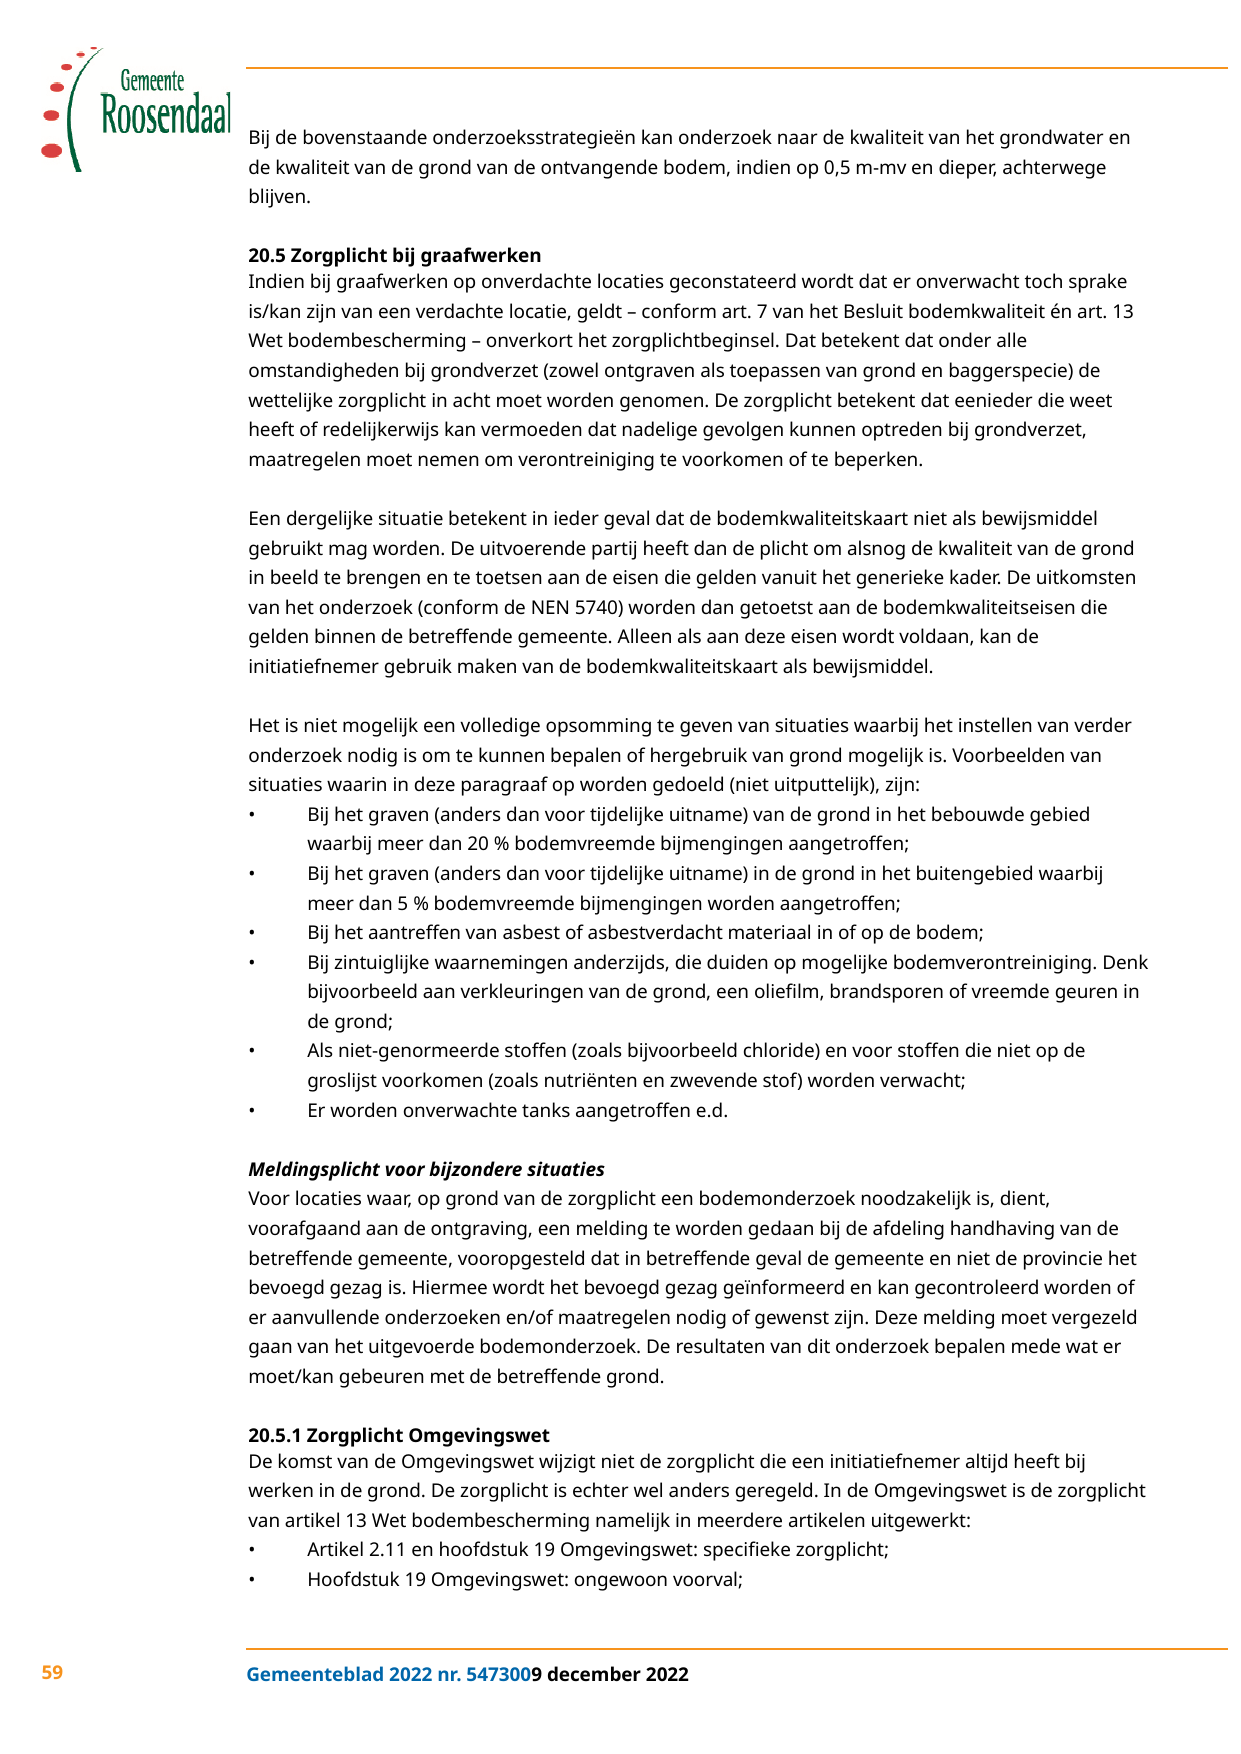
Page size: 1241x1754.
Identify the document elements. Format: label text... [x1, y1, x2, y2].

list Bij het graven (anders dan voor tijdelijke uitname) van de grond in het bebouwde gebied waarbij meer dan 20 % bodemvreemde bijmengingen aangetroffen; [248, 801, 1152, 856]
list Bij zintuiglijke waarnemingen anderzijds, die duiden op mogelijke bodemverontreiniging. Denk bijvoorbeeld aan verkleuringen van de grond, een oliefilm, brandsporen of vreemde geuren in de grond; [248, 949, 1152, 1034]
picture [41, 47, 231, 172]
text Meldingsplicht voor bijzondere situaties [248, 1156, 1152, 1182]
text 20.5 Zorgplicht bij graafwerken [248, 243, 1152, 268]
text De komst van de Omgevingswet wijzigt niet de zorgplicht die een initiatiefnemer altijd heeft bij werken in de grond. De zorgplicht is echter wel anders geregeld. In de Omgevingswet is de zorgplicht van artikel 13 Wet bodembescherming namelijk in meerdere artikelen uitgewerkt: [248, 1448, 1152, 1533]
list Bij het graven (anders dan voor tijdelijke uitname) in de grond in het buitengebied waarbij meer dan 5 % bodemvreemde bijmengingen worden aangetroffen; [248, 860, 1152, 915]
text Indien bij graafwerken op onverdachte locaties geconstateerd wordt dat er onverwacht toch sprake is/kan zijn van een verdachte locatie, geldt – conform art. 7 van het Besluit bodemkwaliteit én art. 13 Wet bodembescherming – onverkort het zorgplichtbeginsel. Dat betekent dat onder alle omstandigheden bij grondverzet (zowel ontgraven als toepassen van grond en baggerspecie) de wettelijke zorgplicht in acht moet worden genomen. De zorgplicht betekent dat eenieder die weet heeft of redelijkerwijs kan vermoeden dat nadelige gevolgen kunnen optreden bij grondverzet, maatregelen moet nemen om verontreiniging te voorkomen of te beperken. [248, 268, 1152, 472]
text Een dergelijke situatie betekent in ieder geval dat de bodemkwaliteitskaart niet als bewijsmiddel gebruikt mag worden. De uitvoerende partij heeft dan de plicht om alsnog de kwaliteit van de grond in beeld te brengen en te toetsen aan de eisen die gelden vanuit het generieke kader. De uitkomsten van het onderzoek (conform de NEN 5740) worden dan getoetst aan de bodemkwaliteitseisen die gelden binnen de betreffende gemeente. Alleen als aan deze eisen wordt voldaan, kan de initiatiefnemer gebruik maken van de bodemkwaliteitskaart als bewijsmiddel. [248, 505, 1152, 679]
text Bij de bovenstaande onderzoeksstrategieën kan onderzoek naar de kwaliteit van het grondwater en de kwaliteit van de grond van de ontvangende bodem, indien op 0,5 m-mv en dieper, achterwege blijven. [248, 124, 1152, 209]
list Er worden onverwachte tanks aangetroffen e.d. [248, 1097, 1152, 1122]
text Het is niet mogelijk een volledige opsomming te geven van situaties waarbij het instellen van verder onderzoek nodig is om te kunnen bepalen of hergebruik van grond mogelijk is. Voorbeelden van situaties waarin in deze paragraaf op worden gedoeld (niet uitputtelijk), zijn: [248, 712, 1152, 797]
list Hoofdstuk 19 Omgevingswet: ongewoon voorval; [248, 1566, 1152, 1592]
list Artikel 2.11 en hoofdstuk 19 Omgevingswet: specifieke zorgplicht; [248, 1537, 1152, 1562]
text 20.5.1 Zorgplicht Omgevingswet [248, 1422, 1152, 1448]
list Als niet-genormeerde stoffen (zoals bijvoorbeeld chloride) en voor stoffen die niet op de groslijst voorkomen (zoals nutriënten en zwevende stof) worden verwacht; [248, 1038, 1152, 1093]
text Voor locaties waar, op grond van de zorgplicht een bodemonderzoek noodzakelijk is, dient, voorafgaand aan de ontgraving, een melding te worden gedaan bij de afdeling handhaving van de betreffende gemeente, vooropgesteld dat in betreffende geval de gemeente en niet de provincie het bevoegd gezag is. Hiermee wordt het bevoegd gezag geïnformeerd en kan gecontroleerd worden of er aanvullende onderzoeken en/of maatregelen nodig of gewenst zijn. Deze melding moet vergezeld gaan van het uitgevoerde bodemonderzoek. De resultaten van dit onderzoek bepalen mede wat er moet/kan gebeuren met de betreffende grond. [248, 1186, 1152, 1389]
list Bij het aantreffen van asbest of asbestverdacht materiaal in of op de bodem; [248, 919, 1152, 945]
